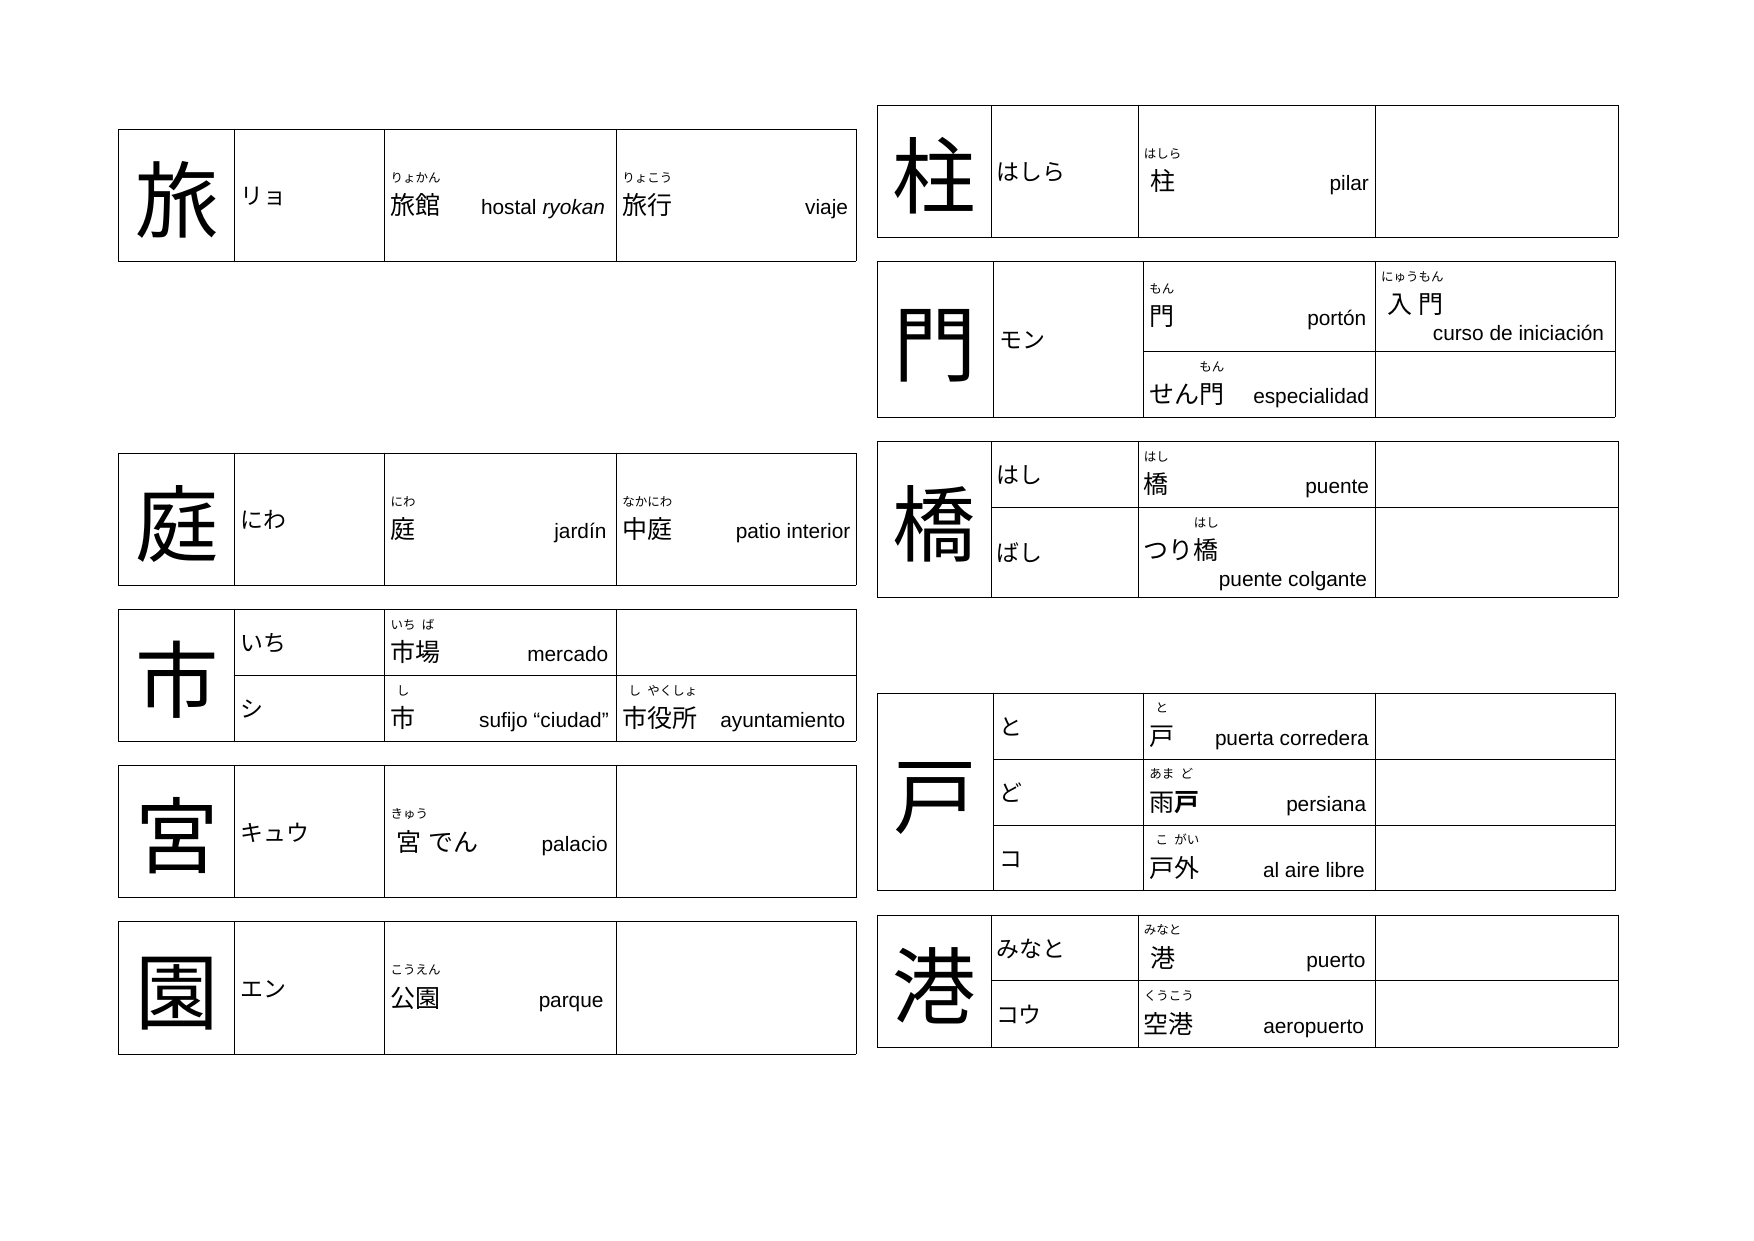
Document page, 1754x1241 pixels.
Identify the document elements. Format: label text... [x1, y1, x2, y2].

table_cell [1376, 760, 1615, 824]
table_header はし [992, 442, 1138, 507]
table_cell [1376, 508, 1618, 597]
table_header [1376, 694, 1615, 758]
table_cell コ [994, 826, 1143, 890]
table_cell 戸こ外がい al aire libre [1144, 826, 1375, 890]
table_cell 空くう港こう aeropuerto [1139, 981, 1375, 1047]
table_header 宮きゅうでん palacio [385, 766, 616, 897]
table_header 庭 [119, 454, 234, 585]
table_header 旅りょ館かん hostal ryokan [385, 130, 616, 261]
table_header 庭にわ jardín [385, 454, 616, 585]
table_header 市いち場ば mercado [385, 610, 616, 675]
table_header 橋はし puente [1139, 442, 1375, 507]
table_header にわ [235, 454, 384, 585]
table_header 門もん portón [1144, 262, 1375, 351]
table_cell [1376, 352, 1615, 417]
table_header 市 [119, 610, 234, 741]
table_cell [1376, 981, 1618, 1047]
table_header 戸 [878, 694, 993, 890]
table_header 旅 [119, 130, 234, 261]
table_header [617, 766, 856, 897]
table_header モン [994, 262, 1143, 417]
table_header キュウ [235, 766, 384, 897]
table_header リョ [235, 130, 384, 261]
table_header 橋 [878, 442, 991, 597]
table_cell [1376, 826, 1615, 890]
table_header 港 [878, 916, 991, 1047]
table_header [1376, 106, 1618, 237]
table_header 中なか庭にわ patio interior [617, 454, 856, 585]
table_header 入にゅう門もん curso de iniciación [1376, 262, 1615, 351]
table_header [1376, 916, 1618, 980]
table_cell 雨あま戸ど persiana [1144, 760, 1375, 824]
table_header 戸と puerta corredera [1144, 694, 1375, 758]
table_header 門 [878, 262, 993, 417]
table_header [1376, 442, 1618, 507]
table_header みなと [992, 916, 1138, 980]
table_cell シ [235, 676, 384, 741]
table_header 柱 [878, 106, 991, 237]
table_header エン [235, 922, 384, 1053]
table_header はしら [992, 106, 1138, 237]
table_cell ばし [992, 508, 1138, 597]
table_header と [994, 694, 1143, 758]
table_cell コウ [992, 981, 1138, 1047]
table_cell せん門もん especialidad [1144, 352, 1375, 417]
table_header 柱はしら pilar [1139, 106, 1375, 237]
table_cell 市し役やく所しょ ayuntamiento [617, 676, 856, 741]
table_header 港みなと puerto [1139, 916, 1375, 980]
table_cell つり橋はし puente colgante [1139, 508, 1375, 597]
table_cell 市し sufijo “ciudad” [385, 676, 616, 741]
table_header 宮 [119, 766, 234, 897]
table_header [617, 610, 856, 675]
table_header 公こう園えん parque [385, 922, 616, 1053]
table_header [617, 922, 856, 1053]
table_cell ど [994, 760, 1143, 824]
table_header 旅りょ行こう viaje [617, 130, 856, 261]
table_header 園 [119, 922, 234, 1053]
table_header いち [235, 610, 384, 675]
